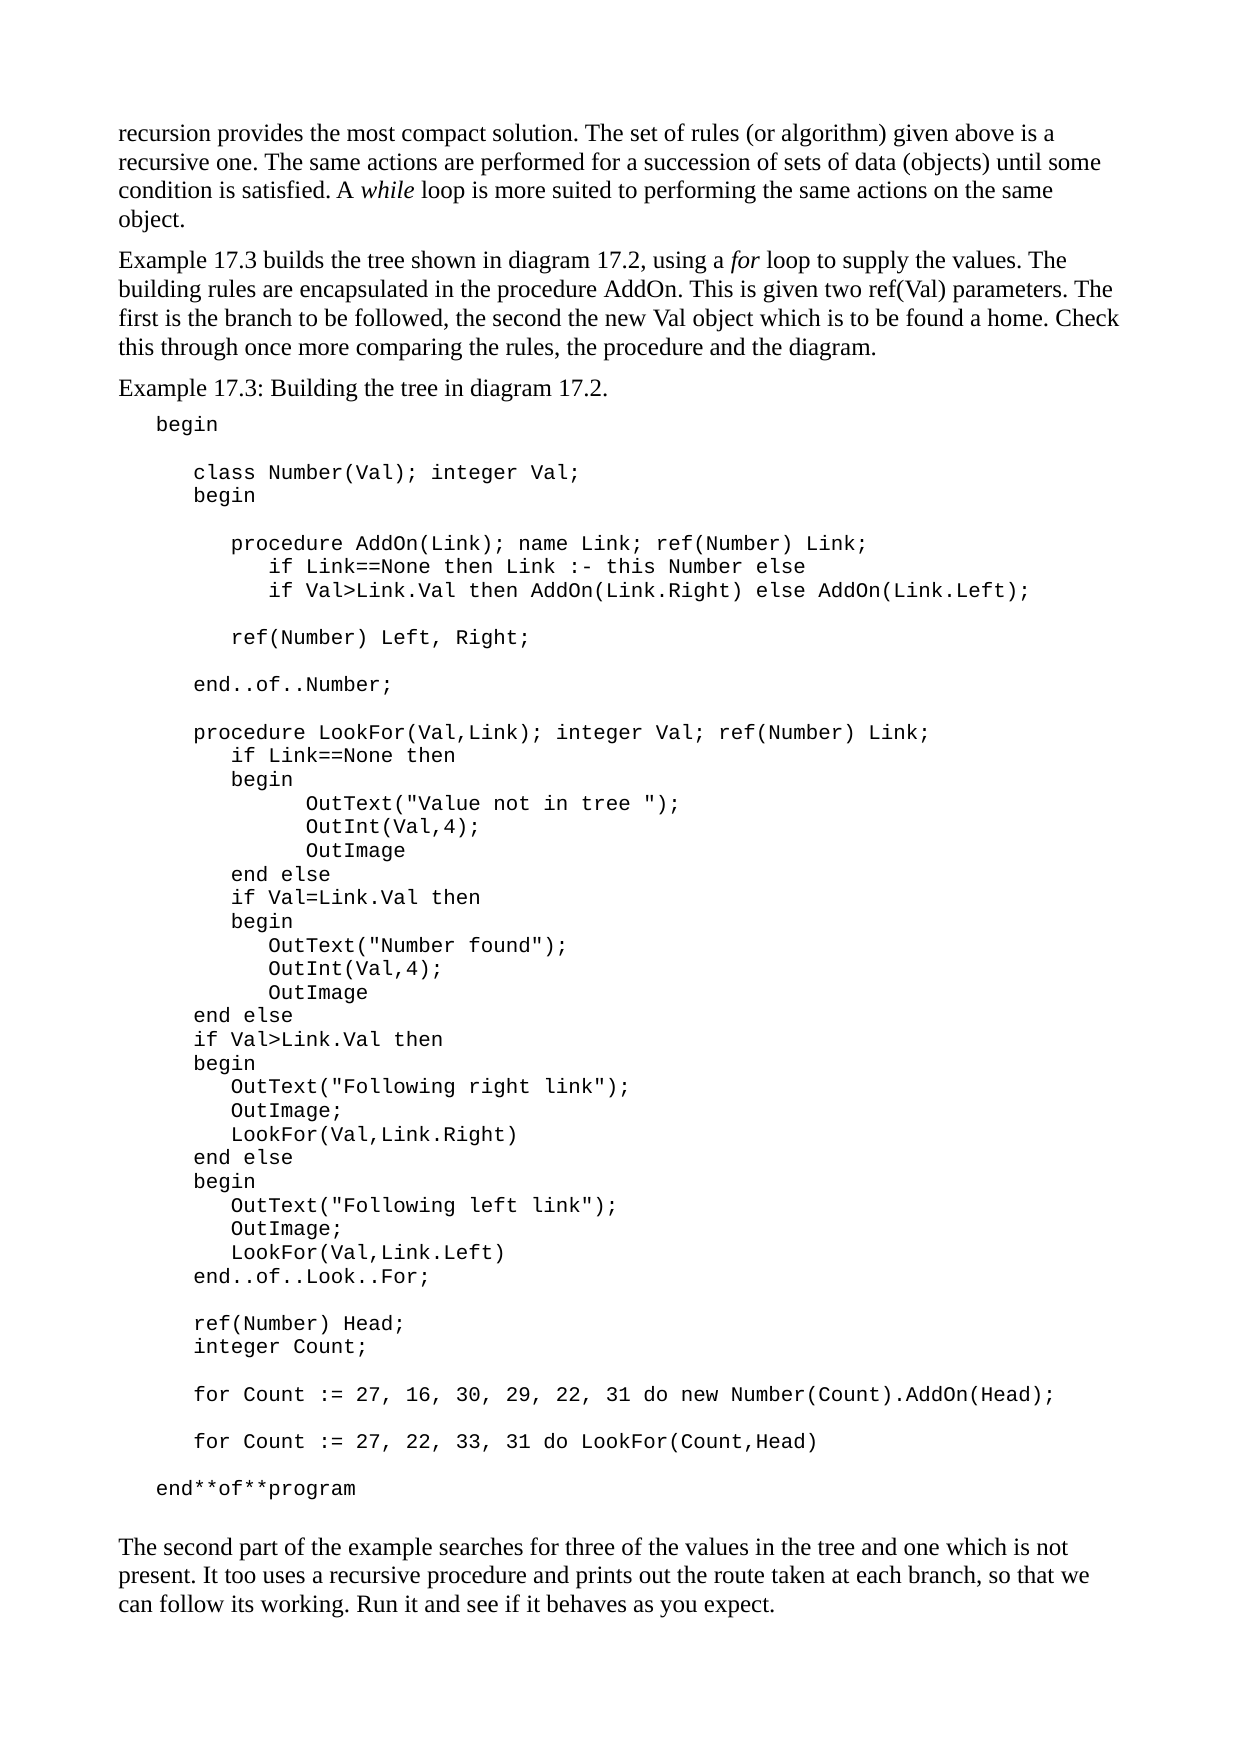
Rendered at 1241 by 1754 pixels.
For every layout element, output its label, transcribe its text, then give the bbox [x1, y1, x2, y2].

text if Val=Link.Val then [118, 887, 1122, 911]
text procedure AddOn(Link); name Link; ref(Number) Link; [118, 533, 1122, 556]
text LookFor(Val,Link.Right) [118, 1124, 1122, 1147]
text end else [118, 1147, 1122, 1171]
text end**of**program [118, 1478, 1122, 1502]
text Example 17.3: Building the tree in diagram 17.2. [118, 373, 1122, 402]
text OutText("Value not in tree "); [118, 793, 1122, 816]
text for Count := 27, 22, 33, 31 do LookFor(Count,Head) [118, 1431, 1122, 1455]
text if Val>Link.Val then [118, 1029, 1122, 1053]
text end else [118, 1006, 1122, 1029]
text OutText("Number found"); [118, 934, 1122, 958]
text OutInt(Val,4); [118, 816, 1122, 840]
text procedure LookFor(Val,Link); integer Val; ref(Number) Link; [118, 722, 1122, 745]
text for Count := 27, 16, 30, 29, 22, 31 do new Number(Count).AddOn(Head); [118, 1384, 1122, 1407]
text OutText("Following right link"); [118, 1076, 1122, 1100]
text if Link==None then [118, 745, 1122, 769]
text begin [118, 1053, 1122, 1076]
text begin [118, 911, 1122, 934]
text end else [118, 864, 1122, 887]
text begin [118, 1171, 1122, 1195]
text begin [118, 485, 1122, 509]
text OutText("Following left link"); [118, 1195, 1122, 1218]
text if Val>Link.Val then AddOn(Link.Right) else AddOn(Link.Left); [118, 580, 1122, 603]
text class Number(Val); integer Val; [118, 462, 1122, 485]
text OutImage [118, 982, 1122, 1006]
text recursion provides the most compact solution. The set of rules (or algorithm) given above is a recursive one. The same actions are performed for a succession of sets of data (objects) until some condition is satisfied. A while loop is more suited to performing the same actions on the same object. [118, 118, 1122, 233]
text OutInt(Val,4); [118, 958, 1122, 982]
text OutImage [118, 840, 1122, 864]
text ref(Number) Left, Right; [118, 627, 1122, 651]
text begin [118, 414, 1122, 438]
text if Link==None then Link :- this Number else [118, 556, 1122, 580]
text end..of..Number; [118, 674, 1122, 698]
text OutImage; [118, 1100, 1122, 1124]
text OutImage; [118, 1218, 1122, 1242]
text integer Count; [118, 1337, 1122, 1360]
text LookFor(Val,Link.Left) [118, 1242, 1122, 1266]
text begin [118, 769, 1122, 793]
text end..of..Look..For; [118, 1266, 1122, 1289]
text Example 17.3 builds the tree shown in diagram 17.2, using a for loop to supply the values. The building rules are encapsulated in the procedure AddOn. This is given two ref(Val) parameters. The first is the branch to be followed, the second the new Val object which is to be found a home. Check this through once more comparing the rules, the procedure and the diagram. [118, 246, 1122, 361]
text The second part of the example searches for three of the values in the tree and one which is not present. It too uses a recursive procedure and prints out the route taken at each branch, so that we can follow its working. Run it and see if it behaves as you expect. [118, 1532, 1122, 1618]
text ref(Number) Head; [118, 1313, 1122, 1337]
